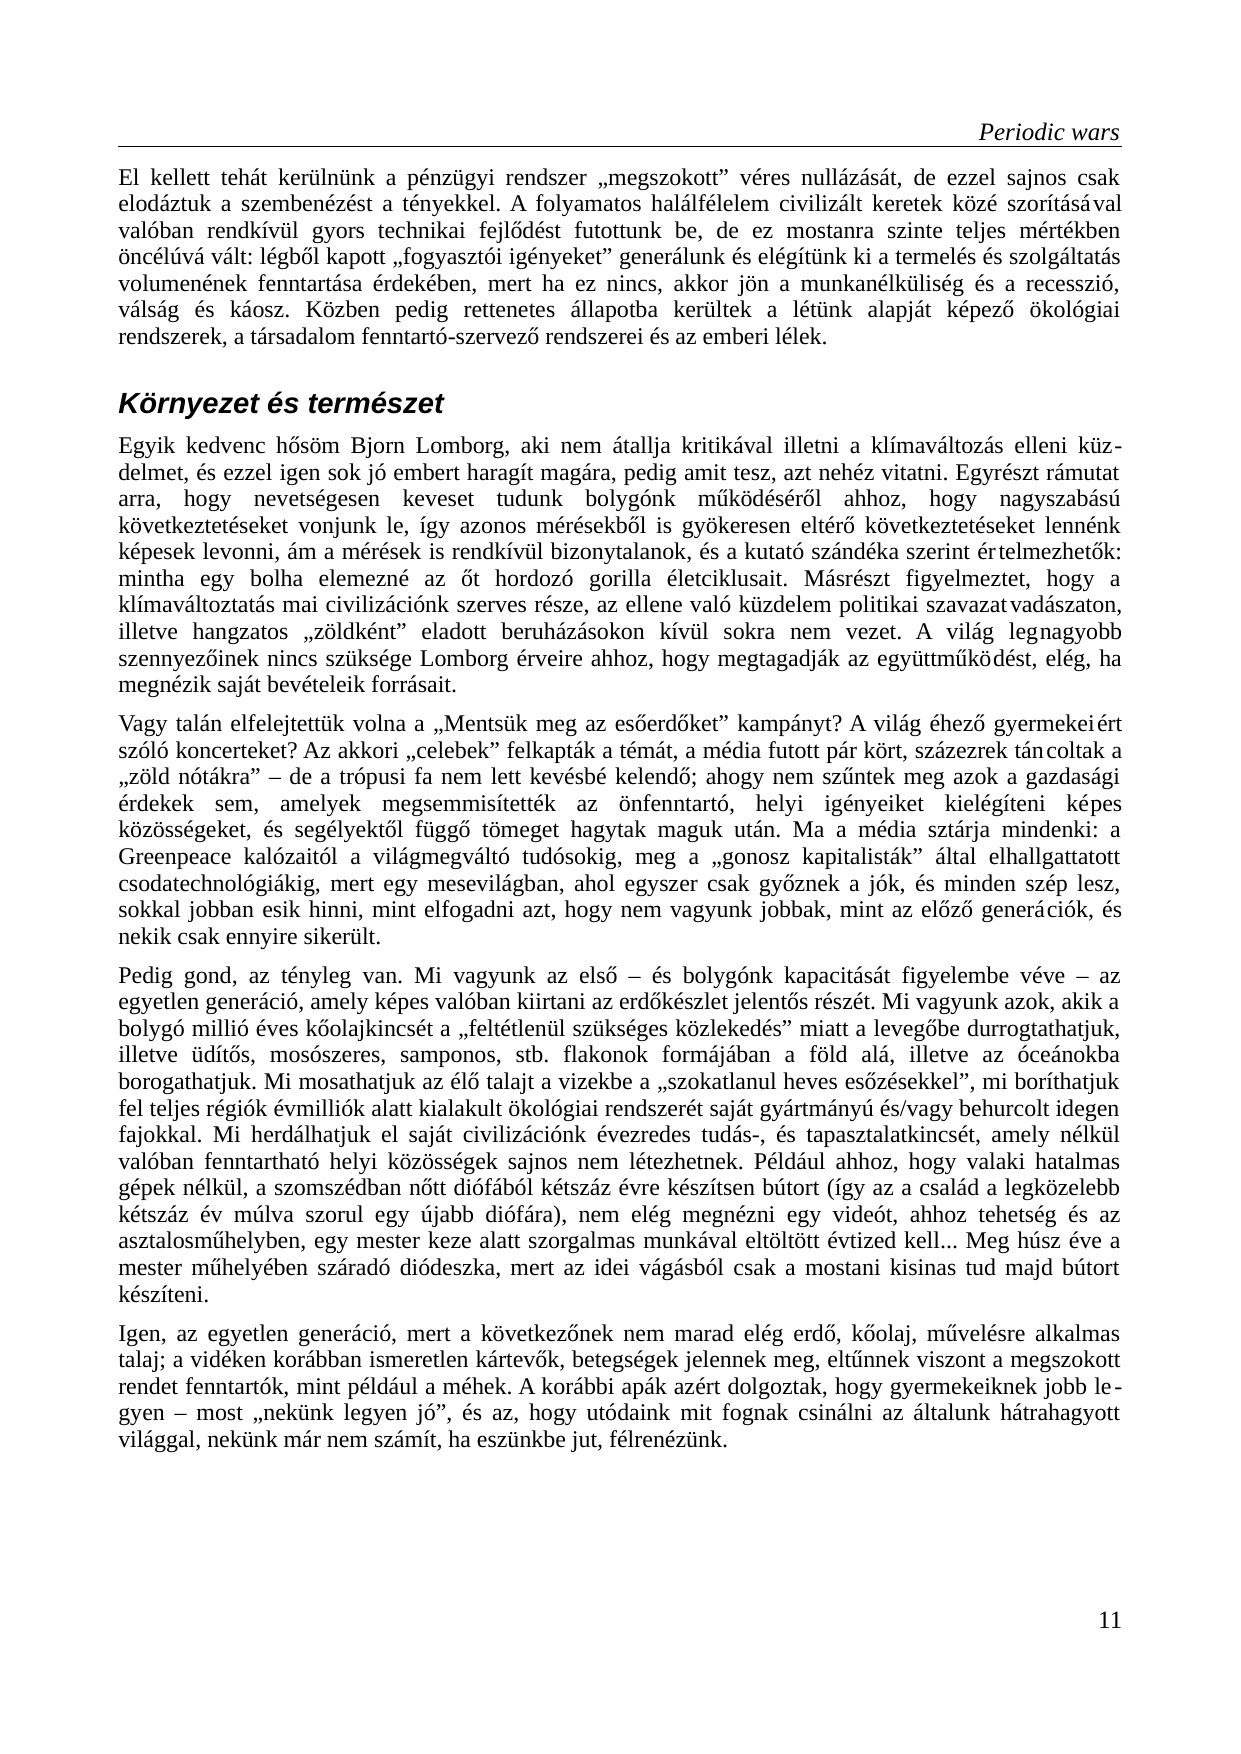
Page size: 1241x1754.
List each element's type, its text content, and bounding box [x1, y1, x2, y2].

subtitle Környezet és természet [118, 387, 1122, 420]
text Vagy talán elfelejtettük volna a „Mentsük meg az esőerdőket” kampányt? A világ éhező gyermekei­ért szóló koncerteket? Az akkori „celebek” felkapták a témát, a média futott pár kört, százezrek tán­coltak a „zöld nótákra” – de a trópusi fa nem lett kevésbé kelendő; ahogy nem szűntek meg azok a gazdasági érdekek sem, amelyek megsemmisítették az önfenntartó, helyi igényeiket kielégíteni ké­pes közösségeket, és segélyektől függő tömeget hagytak maguk után. Ma a média sztárja mindenki: a Green­peace kalózaitól a világmegváltó tudósokig, meg a „gonosz kapitalisták” által elhallgattatott csoda­technológiákig, mert egy mesevilágban, ahol egyszer csak győznek a jók, és minden szép lesz, sokkal jobban esik hinni, mint elfogadni azt, hogy nem vagyunk jobbak, mint az előző generá­ciók, és nekik csak ennyire sikerült. [118, 710, 1122, 949]
text El kellett tehát kerülnünk a pénzügyi rendszer „megszokott” véres nullázását, de ezzel sajnos csak elodáztuk a szembenézést a tényekkel. A folyamatos halálfélelem civilizált keretek közé szorításá­val valóban rendkívül gyors technikai fejlődést futottunk be, de ez mostanra szinte teljes mértékben öncélúvá vált: légből kapott „fogyasztói igényeket” generálunk és elégítünk ki a termelés és szolgáltatás volumenének fenntartása érdekében, mert ha ez nincs, akkor jön a munkanélküliség és a recesszió, válság és káosz. Közben pedig rettenetes állapotba kerültek a létünk alapját képező ökológiai rendszerek, a társadalom fenntartó-szervező rendszerei és az emberi lélek. [118, 164, 1122, 349]
text Pedig gond, az tényleg van. Mi vagyunk az első – és bolygónk kapacitását figyelembe véve – az egyetlen generáció, amely képes valóban kiirtani az erdőkészlet jelentős részét. Mi vagyunk azok, akik a bolygó millió éves kőolajkincsét a „feltétlenül szükséges közlekedés” miatt a levegőbe durrogtathatjuk, illetve üdítős, mosószeres, samponos, stb. flakonok formájában a föld alá, illetve az óceánokba borogathatjuk. Mi mosathatjuk az élő talajt a vizekbe a „szokatlanul heves esőzésekkel”, mi boríthatjuk fel teljes régiók évmilliók alatt kialakult ökológiai rendszerét saját gyártmányú és/vagy behurcolt idegen fajokkal. Mi herdálhatjuk el saját civilizációnk évezredes tudás-, és tapasztalatkincsét, amely nélkül valóban fenntartható helyi közösségek sajnos nem létezhetnek. Például ahhoz, hogy valaki hatalmas gépek nélkül, a szomszédban nőtt diófából kétszáz évre készítsen bútort (így az a család a legközelebb kétszáz év múlva szorul egy újabb diófára), nem elég megnézni egy videót, ahhoz tehetség és az asztalosműhelyben, egy mester keze alatt szorgalmas munkával eltöltött évtized kell... Meg húsz éve a mester műhelyében száradó diódeszka, mert az idei vágásból csak a mostani kisinas tud majd bútort készíteni. [118, 962, 1122, 1307]
text Egyik kedvenc hősöm Bjorn Lomborg, aki nem átallja kritikával illetni a klímaváltozás elleni küz­delmet, és ezzel igen sok jó embert haragít magára, pedig amit tesz, azt nehéz vitatni. Egyrészt rámutat arra, hogy nevetségesen keveset tudunk bolygónk működéséről ahhoz, hogy nagyszabású következtetéseket vonjunk le, így azonos mérésekből is gyökeresen eltérő következtetéseket lennénk képesek levonni, ám a mérések is rendkívül bizonytalanok, és a kutató szándéka szerint ér­telmezhetők: mintha egy bolha elemezné az őt hordozó gorilla életciklusait. Másrészt figyelmeztet, hogy a klímaváltoztatás mai civilizációnk szerves része, az ellene való küzdelem politikai szavazat­vadászaton, illetve hangzatos „zöldként” eladott beruházásokon kívül sokra nem vezet. A világ leg­nagyobb szennyezőinek nincs szüksége Lomborg érveire ahhoz, hogy megtagadják az együttműkö­dést, elég, ha megnézik saját bevételeik forrásait. [118, 432, 1122, 698]
text Igen, az egyetlen generáció, mert a következőnek nem marad elég erdő, kőolaj, művelésre alkalmas talaj; a vidéken korábban ismeretlen kártevők, betegségek jelennek meg, eltűnnek viszont a megszokott rendet fenntartók, mint például a méhek. A korábbi apák azért dolgoztak, hogy gyermekeiknek jobb le­gyen – most „nekünk legyen jó”, és az, hogy utódaink mit fognak csinálni az általunk hátrahagyott világgal, nekünk már nem számít, ha eszünkbe jut, félrenézünk. [118, 1320, 1122, 1452]
